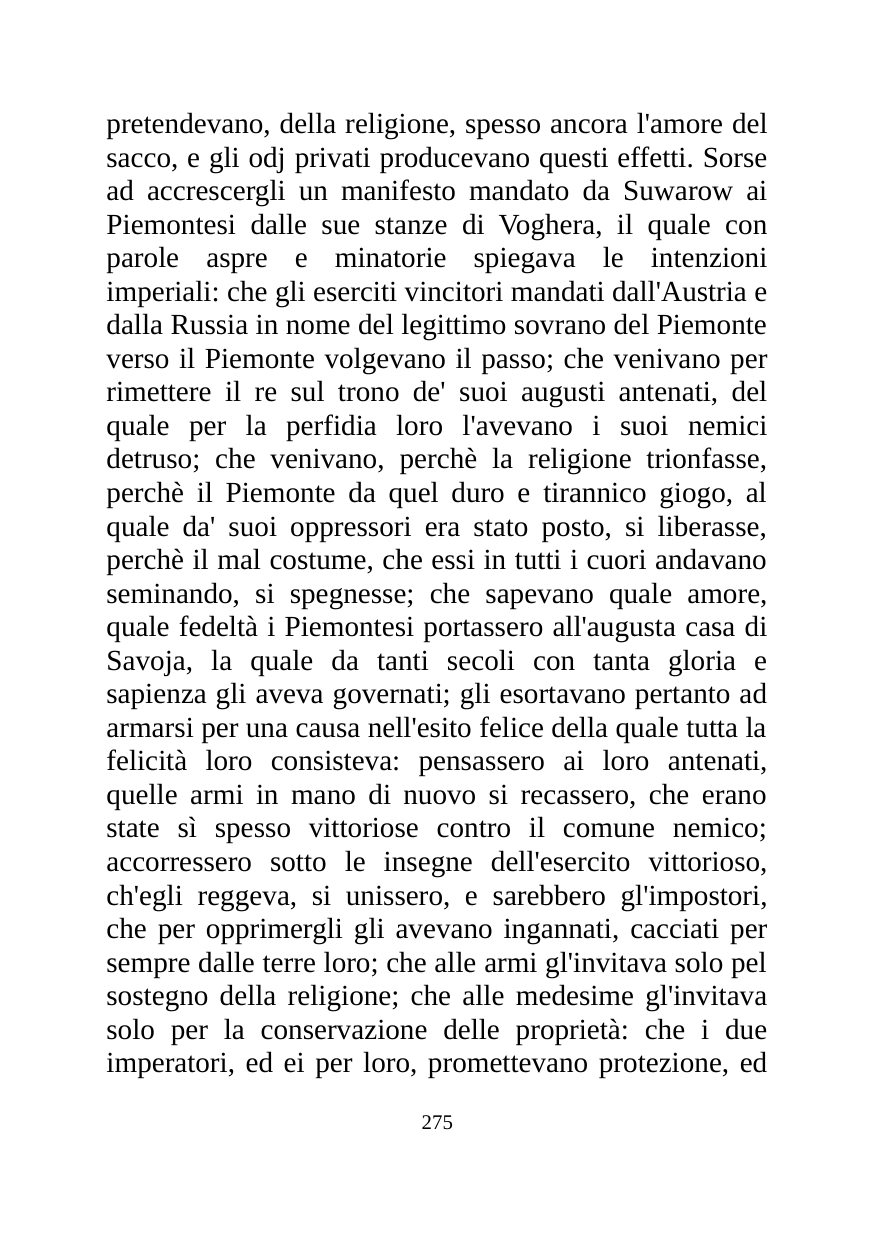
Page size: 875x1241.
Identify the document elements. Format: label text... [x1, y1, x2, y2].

text pretendevano, della religione, spesso ancora l'amore del sacco, e gli odj privati producevano questi effetti. Sorse ad accrescergli un manifesto mandato da Suwarow ai Piemontesi dalle sue stanze di Voghera, il quale con parole aspre e minatorie spiegava le intenzioni imperiali: che gli eserciti vincitori mandati dall'Austria e dalla Russia in nome del legittimo sovrano del Piemonte verso il Piemonte volgevano il passo; che venivano per rimettere il re sul trono de' suoi augusti antenati, del quale per la perfidia loro l'avevano i suoi nemici detruso; che venivano, perchè la religione trionfasse, perchè il Piemonte da quel duro e tirannico giogo, al quale da' suoi oppressori era stato posto, si liberasse, perchè il mal costume, che essi in tutti i cuori andavano seminando, si spegnesse; che sapevano quale amore, quale fedeltà i Piemontesi portassero all'augusta casa di Savoja, la quale da tanti secoli con tanta gloria e sapienza gli aveva governati; gli esortavano pertanto ad armarsi per una causa nell'esito felice della quale tutta la felicità loro consisteva: pensassero ai loro antenati, quelle armi in mano di nuovo si recassero, che erano state sì spesso vittoriose contro il comune nemico; accorressero sotto le insegne dell'esercito vittorioso, ch'egli reggeva, si unissero, e sarebbero gl'impostori, che per opprimergli gli avevano ingannati, cacciati per sempre dalle terre loro; che alle armi gl'invitava solo pel sostegno della religione; che alle medesime gl'invitava solo per la conservazione delle proprietà: che i due imperatori, ed ei per loro, promettevano protezione, ed [106, 106, 768, 1079]
